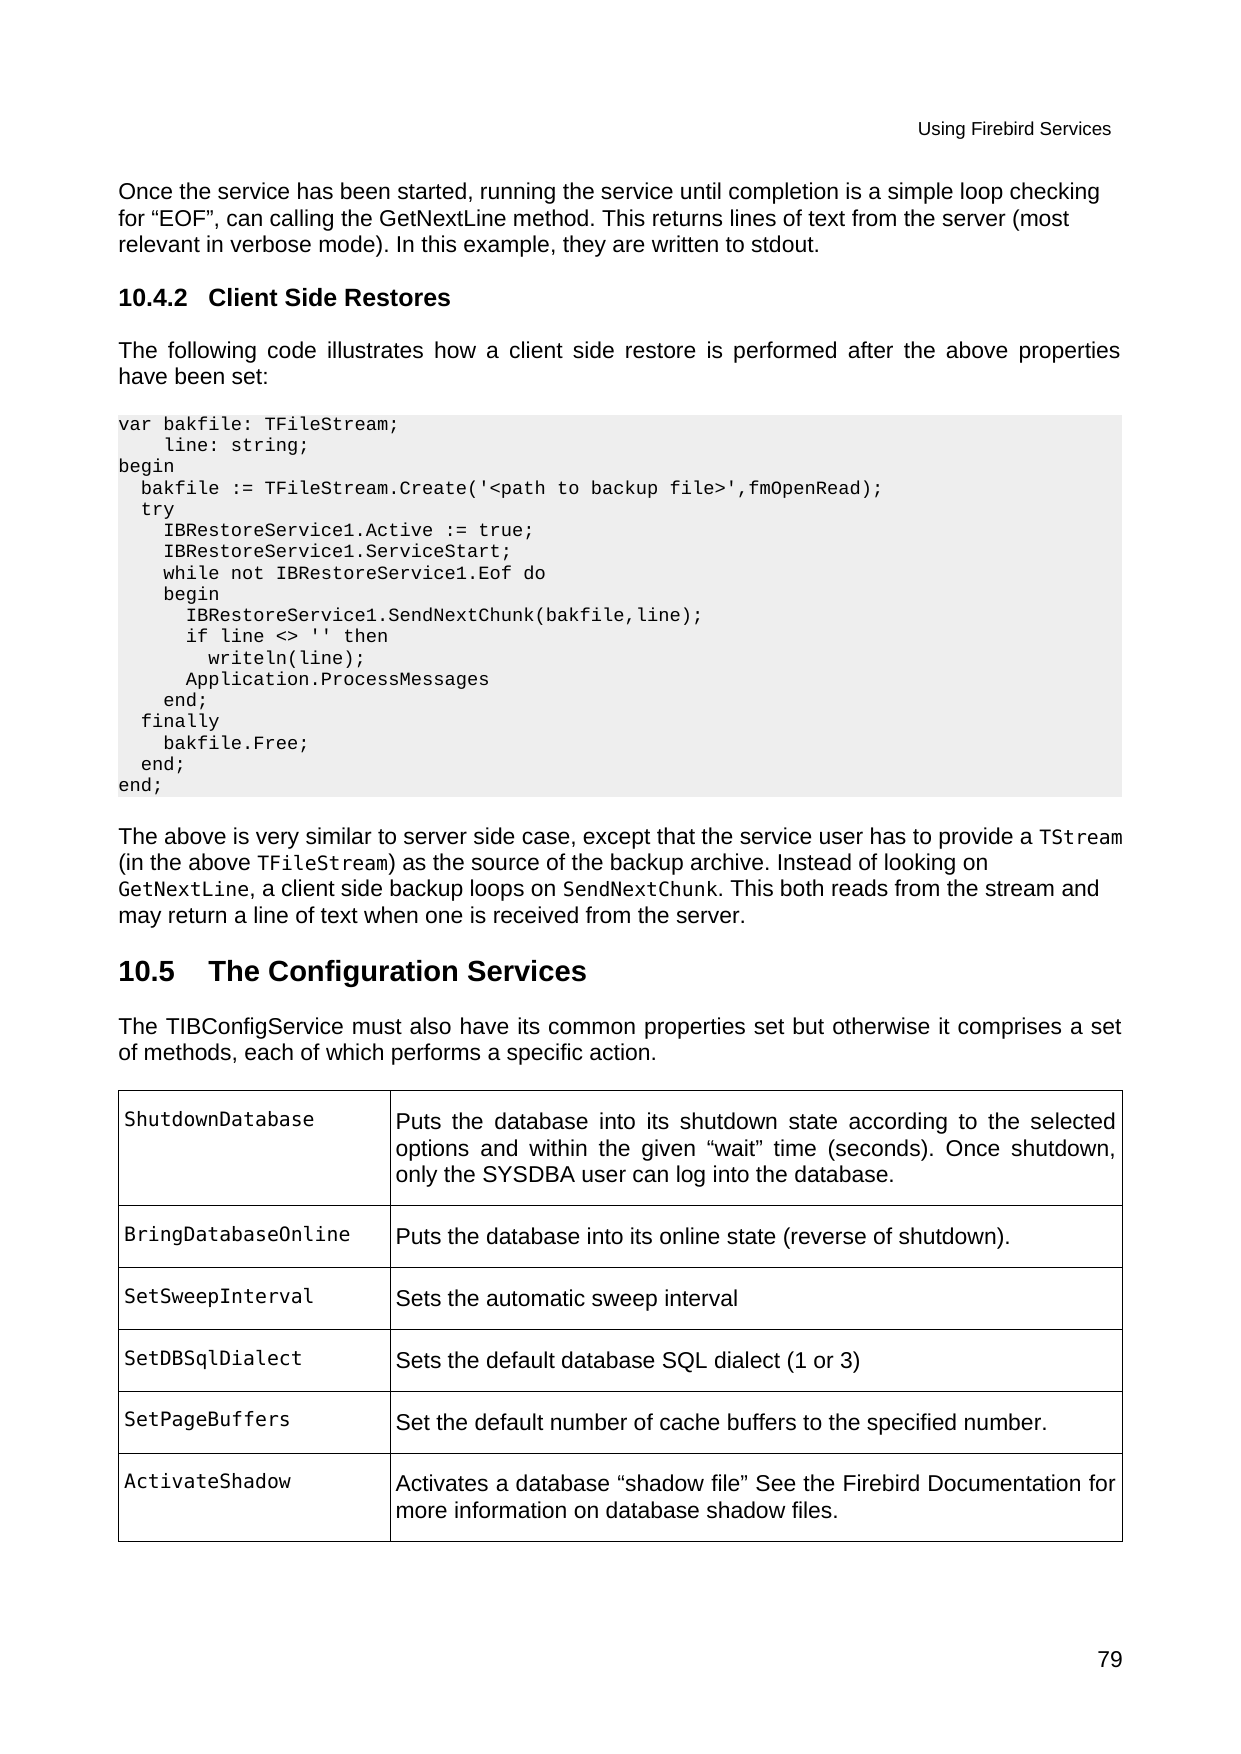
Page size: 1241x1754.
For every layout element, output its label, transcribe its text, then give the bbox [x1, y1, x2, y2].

table_cell SetPageBuffers [119, 1392, 390, 1452]
table_cell SetDBSqlDialect [119, 1330, 390, 1391]
text end; [118, 691, 1122, 712]
text begin [118, 457, 1122, 478]
text end; [118, 755, 1122, 776]
text bakfile := TFileStream.Create('<path to backup file>',fmOpenRead); [118, 478, 1122, 500]
table_cell ActivateShadow [119, 1454, 390, 1541]
text Once the service has been started, running the service until completion is a simple loop checking for “EOF”, can calling the GetNextLine method. This returns lines of text from the server (most relevant in verbose mode). In this example, they are written to stdout. [118, 178, 1122, 257]
table_cell Sets the automatic sweep interval [391, 1268, 1122, 1329]
text The TIBConfigService must also have its common properties set but otherwise it comprises a set of methods, each of which performs a specific action. [118, 1013, 1122, 1065]
table_cell Activates a database “shadow file” See the Firebird Documentation for more information on database shadow files. [391, 1454, 1122, 1541]
table_cell Sets the default database SQL dialect (1 or 3) [391, 1330, 1122, 1391]
text The following code illustrates how a client side restore is performed after the above properties have been set: [118, 337, 1122, 390]
text The above is very similar to server side case, except that the service user has to provide a TStream (in the above TFileStream) as the source of the backup archive. Instead of looking on GetNextLine, a client side backup loops on SendNextChunk. This both reads from the stream and may return a line of text when one is received from the server. [118, 823, 1122, 928]
table_cell BringDatabaseOnline [119, 1206, 390, 1267]
text line: string; [118, 436, 1122, 457]
text end; [118, 776, 1122, 797]
subtitle The Configuration Services [118, 954, 1122, 987]
text begin [118, 585, 1122, 606]
table_cell Puts the database into its online state (reverse of shutdown). [391, 1206, 1122, 1267]
table_header Puts the database into its shutdown state according to the selected options and within the given “wait” time (seconds). Once shutdown, only the SYSDBA user can log into the database. [391, 1091, 1122, 1205]
text IBRestoreService1.Active := true; [118, 521, 1122, 542]
table_cell Set the default number of cache buffers to the specified number. [391, 1392, 1122, 1452]
text IBRestoreService1.ServiceStart; [118, 542, 1122, 563]
text IBRestoreService1.SendNextChunk(bakfile,line); [118, 606, 1122, 627]
text Application.ProcessMessages [118, 670, 1122, 691]
text while not IBRestoreService1.Eof do [118, 563, 1122, 585]
subtitle Client Side Restores [118, 283, 1122, 311]
text bakfile.Free; [118, 733, 1122, 755]
text try [118, 500, 1122, 521]
text if line <> '' then [118, 627, 1122, 648]
text finally [118, 712, 1122, 733]
text writeln(line); [118, 648, 1122, 670]
table_cell SetSweepInterval [119, 1268, 390, 1329]
table_header ShutdownDatabase [119, 1091, 390, 1205]
text var bakfile: TFileStream; [118, 415, 1122, 436]
